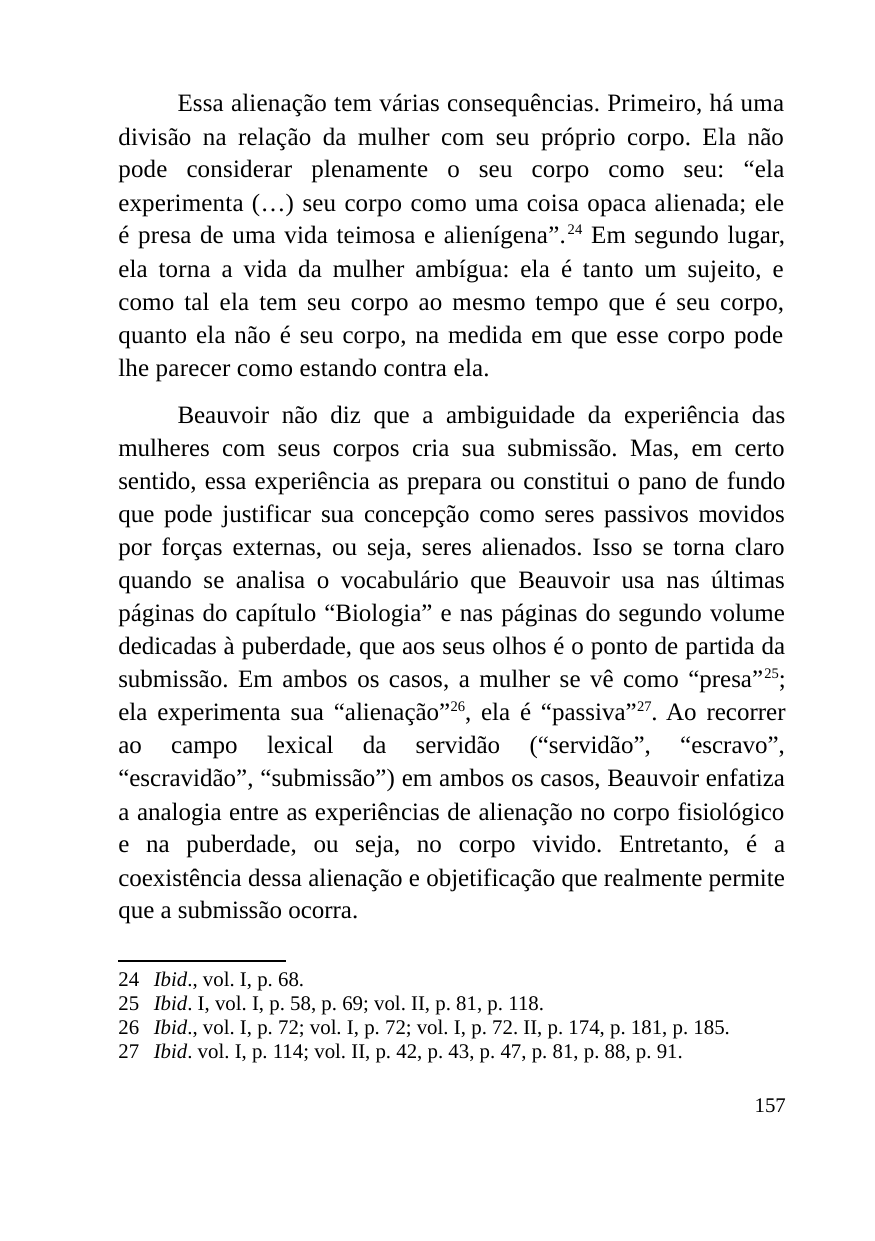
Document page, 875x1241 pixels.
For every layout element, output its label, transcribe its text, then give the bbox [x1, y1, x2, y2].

text Essa alienação tem várias consequências. Primeiro, há uma divisão na relação da mulher com seu próprio corpo. Ela não pode considerar plenamente o seu corpo como seu: “ela experimenta (…) seu corpo como uma coisa opaca alienada; ele é presa de uma vida teimosa e alienígena”. Em segundo lugar, ela torna a vida da mulher ambígua: ela é tanto um sujeito, e como tal ela tem seu corpo ao mesmo tempo que é seu corpo, quanto ela não é seu corpo, na medida em que esse corpo pode lhe parecer como estando contra ela. [118, 88, 786, 381]
text Beauvoir não diz que a ambiguidade da experiência das mulheres com seus corpos cria sua submissão. Mas, em certo sentido, essa experiência as prepara ou constitui o pano de fundo que pode justificar sua concepção como seres passivos movidos por forças externas, ou seja, seres alienados. Isso se torna claro quando se analisa o vocabulário que Beauvoir usa nas últimas páginas do capítulo “Biologia” e nas páginas do segundo volume dedicadas à puberdade, que aos seus olhos é o ponto de partida da submissão. Em ambos os casos, a mulher se vê como “presa”; ela experimenta sua “alienação”, ela é “passiva”. Ao recorrer ao campo lexical da servidão (“servidão”, “escravo”, “escravidão”, “submissão”) em ambos os casos, Beauvoir enfatiza a analogia entre as experiências de alienação no corpo fisiológico e na puberdade, ou seja, no corpo vivido. Entretanto, é a coexistência dessa alienação e objetificação que realmente permite que a submissão ocorra. [118, 400, 786, 924]
text Ibid. I, vol. I, p. 58, p. 69; vol. II, p. 81, p. 118. [118, 991, 786, 1015]
text Ibid. vol. I, p. 114; vol. II, p. 42, p. 43, p. 47, p. 81, p. 88, p. 91. [118, 1039, 786, 1063]
text Ibid., vol. I, p. 68. [118, 967, 786, 991]
text Ibid., vol. I, p. 72; vol. I, p. 72; vol. I, p. 72. II, p. 174, p. 181, p. 185. [118, 1015, 786, 1039]
